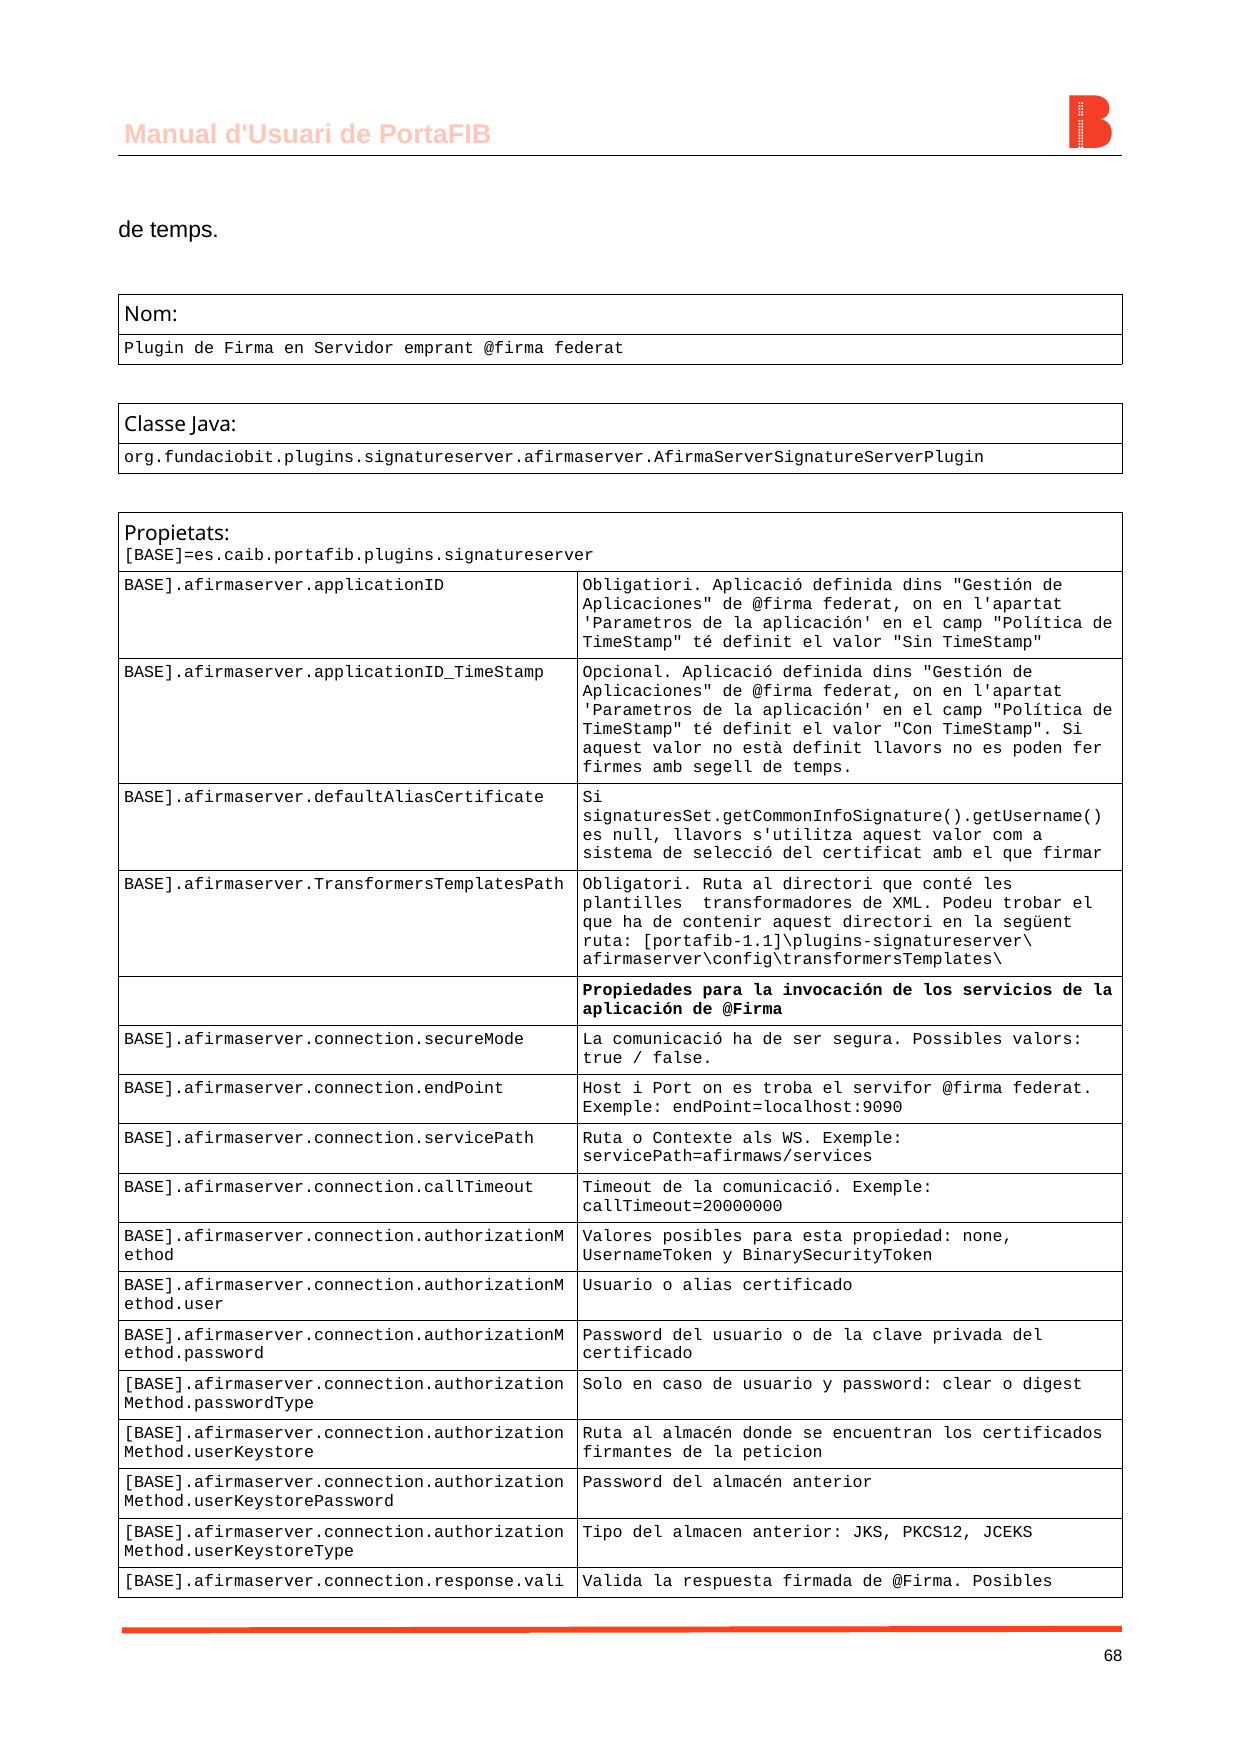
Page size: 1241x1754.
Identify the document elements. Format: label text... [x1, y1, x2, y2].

table_cell [BASE].afirmaserver.connection.authorizationMethod.passwordType [119, 1371, 577, 1419]
table_cell BASE].afirmaserver.defaultAliasCertificate [119, 784, 577, 870]
table_cell Host i Port on es troba el servifor @firma federat. Exemple: endPoint=localhost:9090 [578, 1075, 1122, 1123]
table_cell Valida la respuesta firmada de @Firma. Posibles [578, 1568, 1122, 1597]
table_cell BASE].afirmaserver.applicationID_TimeStamp [119, 659, 577, 783]
table_cell [119, 977, 577, 1025]
table_cell org.fundaciobit.plugins.signatureserver.afirmaserver.AfirmaServerSignatureServerPlugin [119, 444, 1122, 473]
table_cell Tipo del almacen anterior: JKS, PKCS12, JCEKS [578, 1519, 1122, 1567]
table_cell [BASE].afirmaserver.connection.authorizationMethod.userKeystoreType [119, 1519, 577, 1567]
table_cell Obligatiori. Aplicació definida dins "Gestión de Aplicaciones" de @firma federat, on en l'apartat 'Parametros de la aplicación' en el camp "Política de TimeStamp" té definit el valor "Sin TimeStamp" [578, 572, 1122, 658]
table_cell Si signaturesSet.getCommonInfoSignature().getUsername() es null, llavors s'utilitza aquest valor com a sistema de selecció del certificat amb el que firmar [578, 784, 1122, 870]
table_cell Usuario o alias certificado [578, 1272, 1122, 1320]
text de temps. [118, 216, 1122, 242]
table_cell La comunicació ha de ser segura. Possibles valors: true / false. [578, 1026, 1122, 1074]
table_cell BASE].afirmaserver.connection.authorizationMethod [119, 1223, 577, 1271]
table_cell Obligatori. Ruta al directori que conté les plantilles transformadores de XML. Podeu trobar el que ha de contenir aquest directori en la següent ruta: [portafib-1.1]\plugins-signatureserver\afirmaserver\config\transformersTemplates\ [578, 871, 1122, 976]
table_cell BASE].afirmaserver.connection.servicePath [119, 1124, 577, 1173]
table_cell [BASE].afirmaserver.connection.authorizationMethod.userKeystore [119, 1420, 577, 1468]
table_cell Password del almacén anterior [578, 1469, 1122, 1517]
table_cell [BASE].afirmaserver.connection.response.vali [119, 1568, 577, 1597]
table_cell Ruta al almacén donde se encuentran los certificados firmantes de la peticion [578, 1420, 1122, 1468]
table_cell Opcional. Aplicació definida dins "Gestión de Aplicaciones" de @firma federat, on en l'apartat 'Parametros de la aplicación' en el camp "Política de TimeStamp" té definit el valor "Con TimeStamp". Si aquest valor no està definit llavors no es poden fer firmes amb segell de temps. [578, 659, 1122, 783]
table_cell Propiedades para la invocación de los servicios de la aplicación de @Firma [578, 977, 1122, 1025]
table_cell Valores posibles para esta propiedad: none, UsernameToken y BinarySecurityToken [578, 1223, 1122, 1271]
table_cell BASE].afirmaserver.connection.endPoint [119, 1075, 577, 1123]
table_cell BASE].afirmaserver.connection.authorizationMethod.user [119, 1272, 577, 1320]
table_cell BASE].afirmaserver.TransformersTemplatesPath [119, 871, 577, 976]
table_cell BASE].afirmaserver.connection.callTimeout [119, 1174, 577, 1222]
table_cell Plugin de Firma en Servidor emprant @firma federat [119, 335, 1122, 364]
table_cell Timeout de la comunicació. Exemple: callTimeout=20000000 [578, 1174, 1122, 1222]
table_cell [BASE].afirmaserver.connection.authorizationMethod.userKeystorePassword [119, 1469, 577, 1517]
table_cell BASE].afirmaserver.connection.authorizationMethod.password [119, 1321, 577, 1370]
table_header Propietats: [BASE]=es.caib.portafib.plugins.signatureserver [119, 513, 1122, 571]
table_cell Password del usuario o de la clave privada del certificado [578, 1321, 1122, 1370]
table_cell BASE].afirmaserver.connection.secureMode [119, 1026, 577, 1074]
table_header Nom: [119, 295, 1122, 333]
picture [1063, 94, 1117, 150]
table_cell Ruta o Contexte als WS. Exemple: servicePath=afirmaws/services [578, 1124, 1122, 1173]
table_cell Solo en caso de usuario y password: clear o digest [578, 1371, 1122, 1419]
table_header Classe Java: [119, 404, 1122, 443]
table_cell BASE].afirmaserver.applicationID [119, 572, 577, 658]
